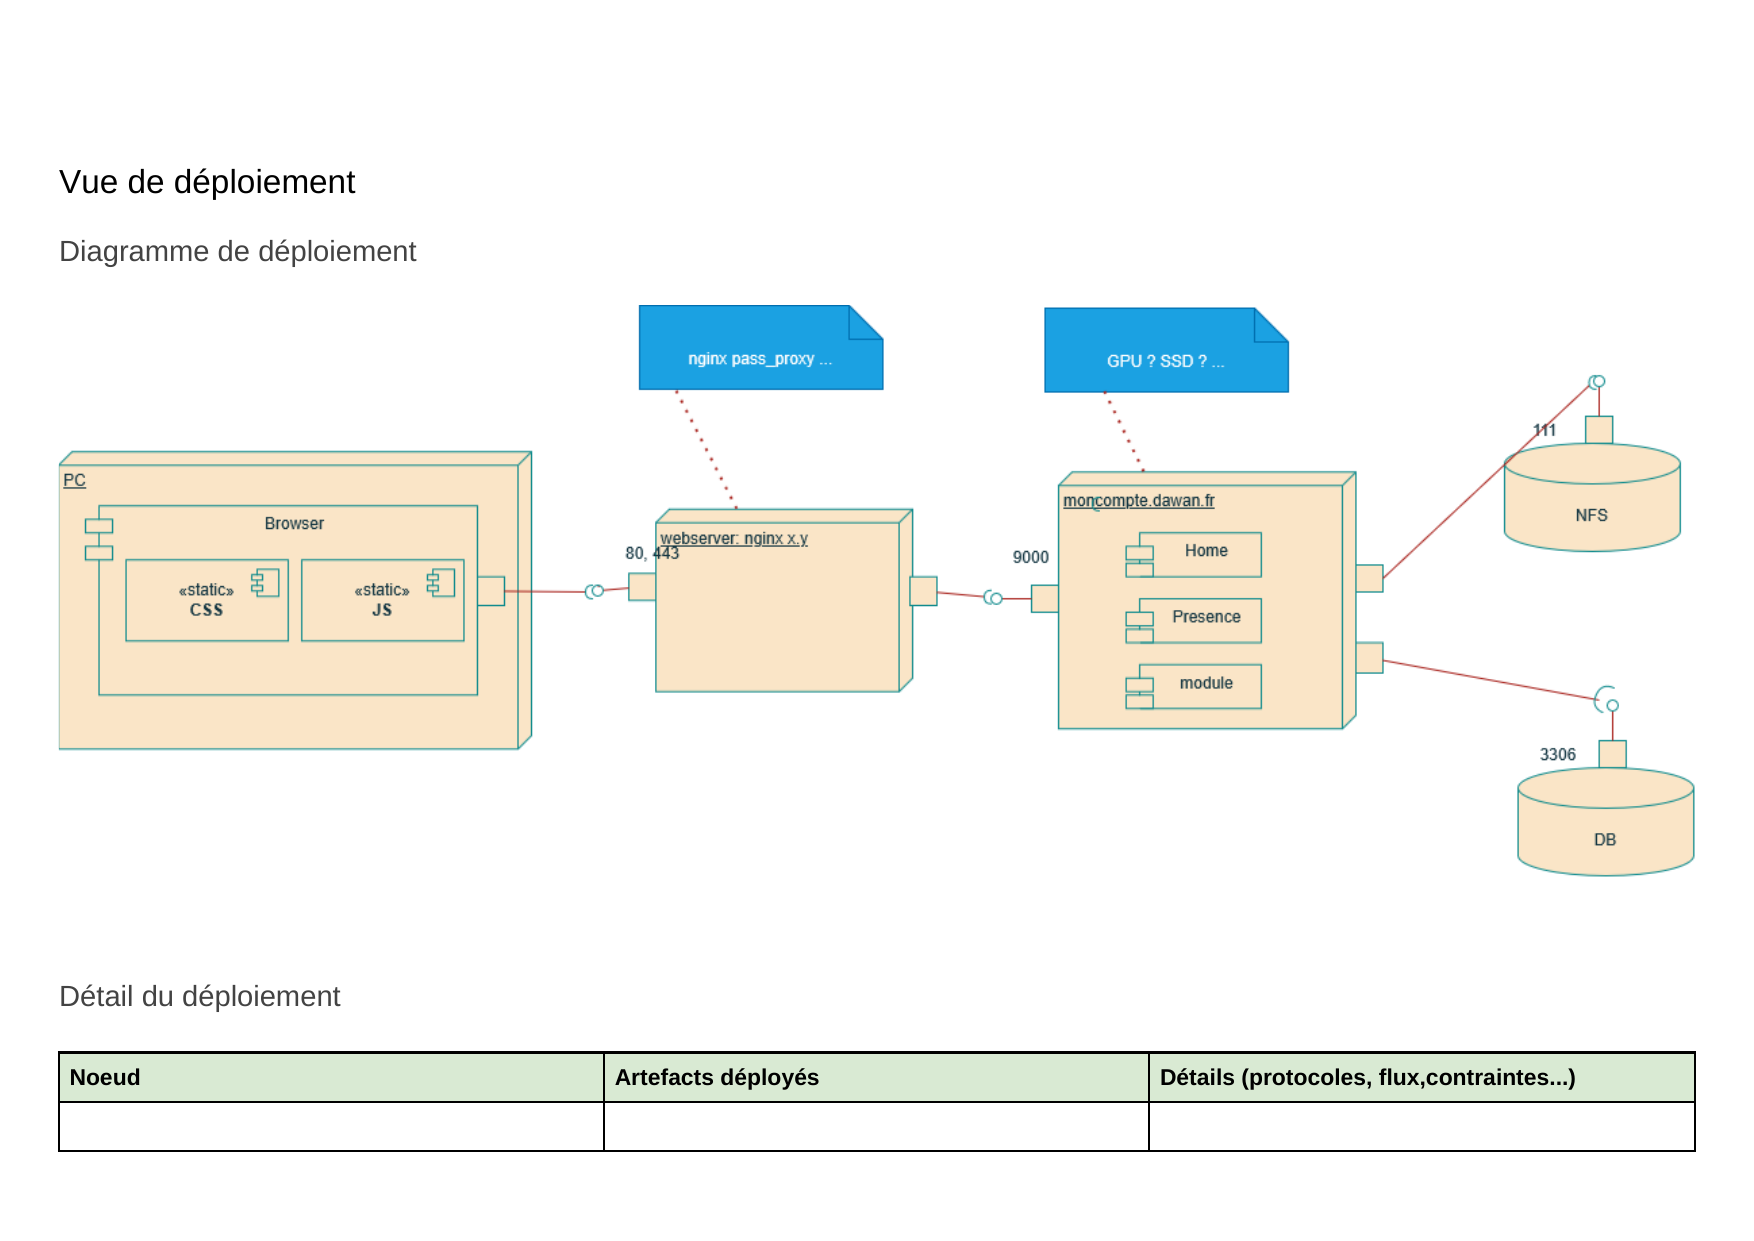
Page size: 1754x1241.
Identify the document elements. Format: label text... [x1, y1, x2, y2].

subtitle Détail du déploiement [59, 979, 1695, 1013]
subtitle Diagramme de déploiement [59, 233, 1695, 267]
table_cell [60, 1103, 603, 1150]
table_header Artefacts déployés [605, 1054, 1148, 1101]
table_header Détails (protocoles, flux,contraintes...) [1150, 1054, 1694, 1101]
table_cell [1150, 1103, 1694, 1150]
table_header Noeud [60, 1054, 603, 1101]
subtitle Vue de déploiement [59, 162, 1695, 200]
picture [58, 305, 1695, 878]
table_cell [605, 1103, 1148, 1150]
